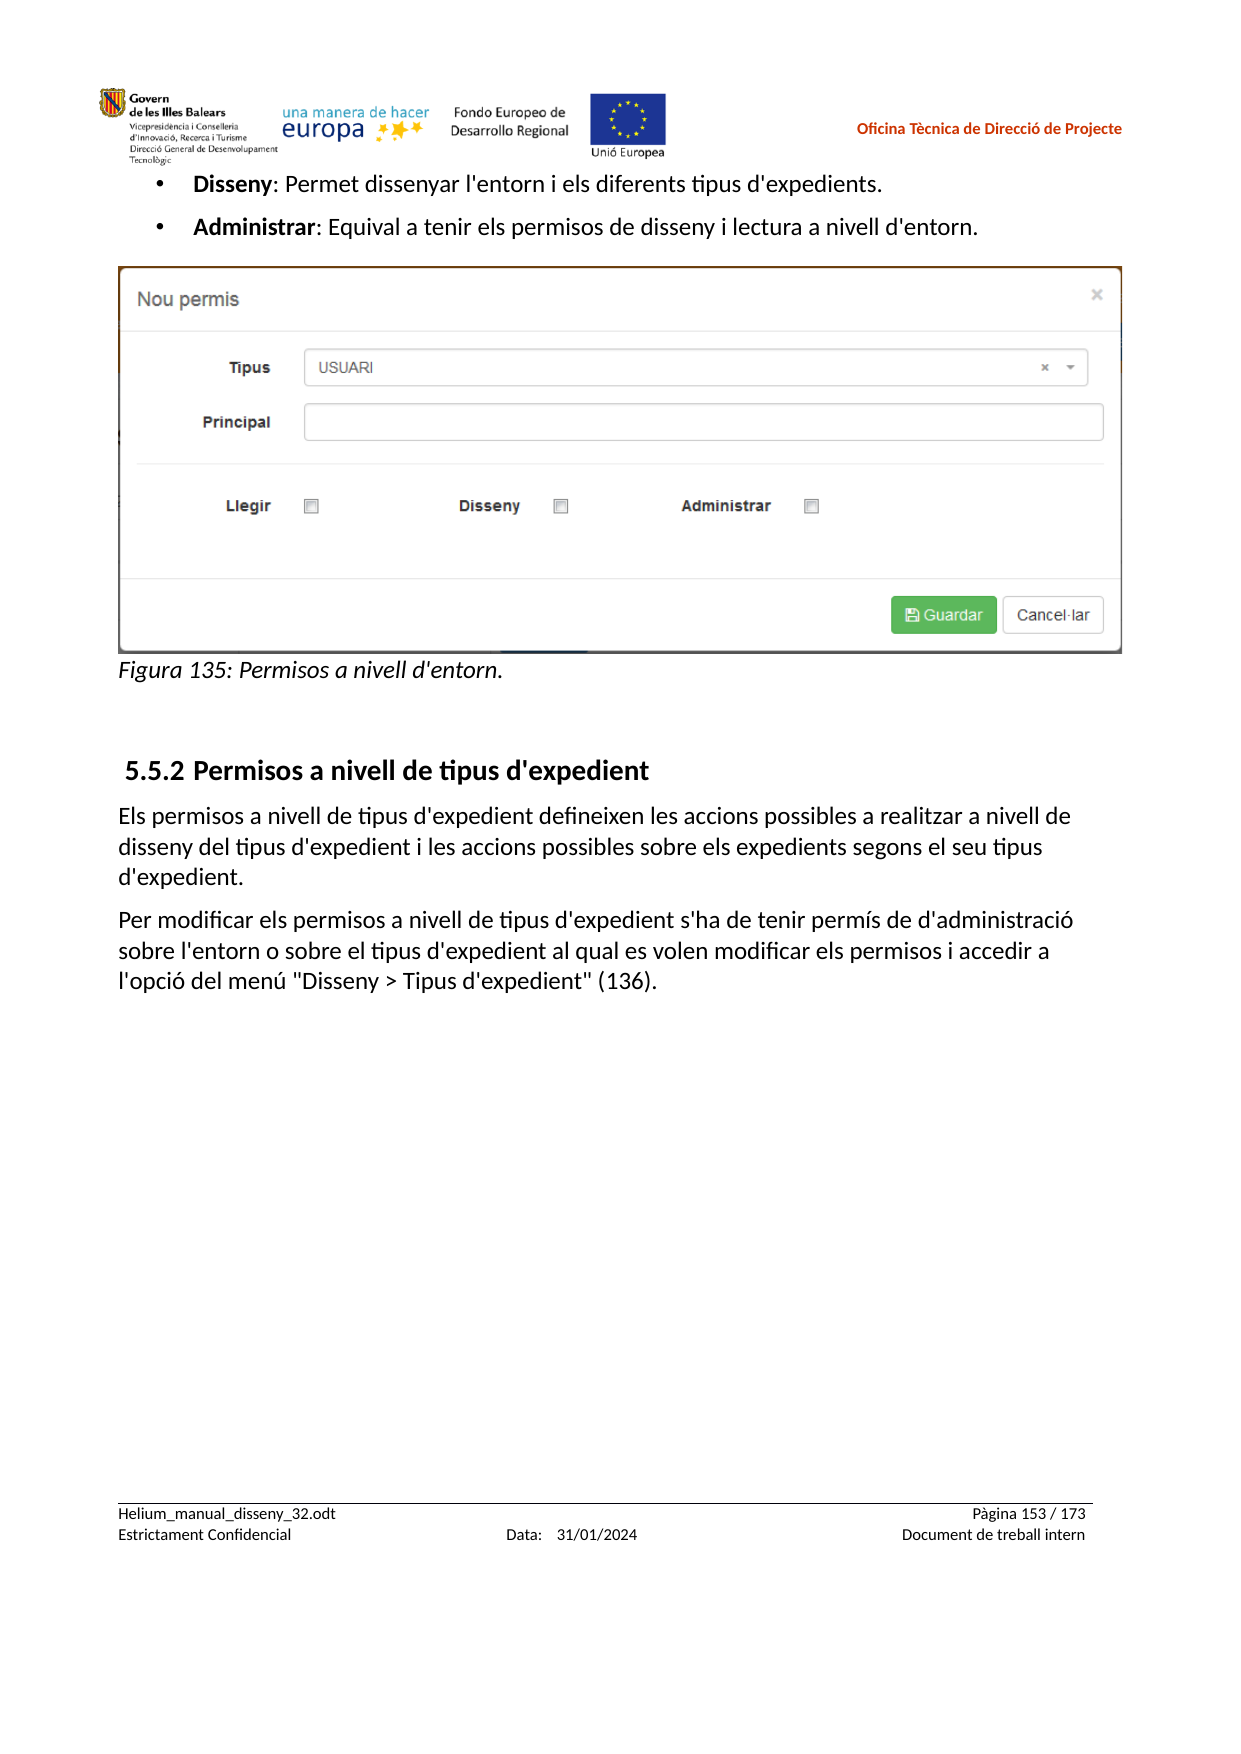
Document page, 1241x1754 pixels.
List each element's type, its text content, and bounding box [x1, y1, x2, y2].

text Els permisos a nivell de tipus d'expedient defineixen les accions possibles a realitzar a nivell de disseny del tipus d'expedient i les accions possibles sobre els expedients segons el seu tipus d'expedient. [118, 800, 1122, 892]
text Per modificar els permisos a nivell de tipus d'expedient s'ha de tenir permís de d'administració sobre l'entorn o sobre el tipus d'expedient al qual es volen modificar els permisos i accedir a l'opció del menú "Disseny > Tipus d'expedient" (136). [118, 904, 1122, 996]
list Disseny: Permet dissenyar l'entorn i els diferents tipus d'expedients. [156, 168, 1122, 198]
text Figura 135: Permisos a nivell d'entorn. [118, 654, 1122, 684]
picture [118, 266, 1123, 654]
subtitle Permisos a nivell de tipus d'expedient [118, 752, 1122, 788]
list Administrar: Equival a tenir els permisos de disseny i lectura a nivell d'entorn. [156, 211, 1122, 241]
picture [99, 87, 668, 166]
